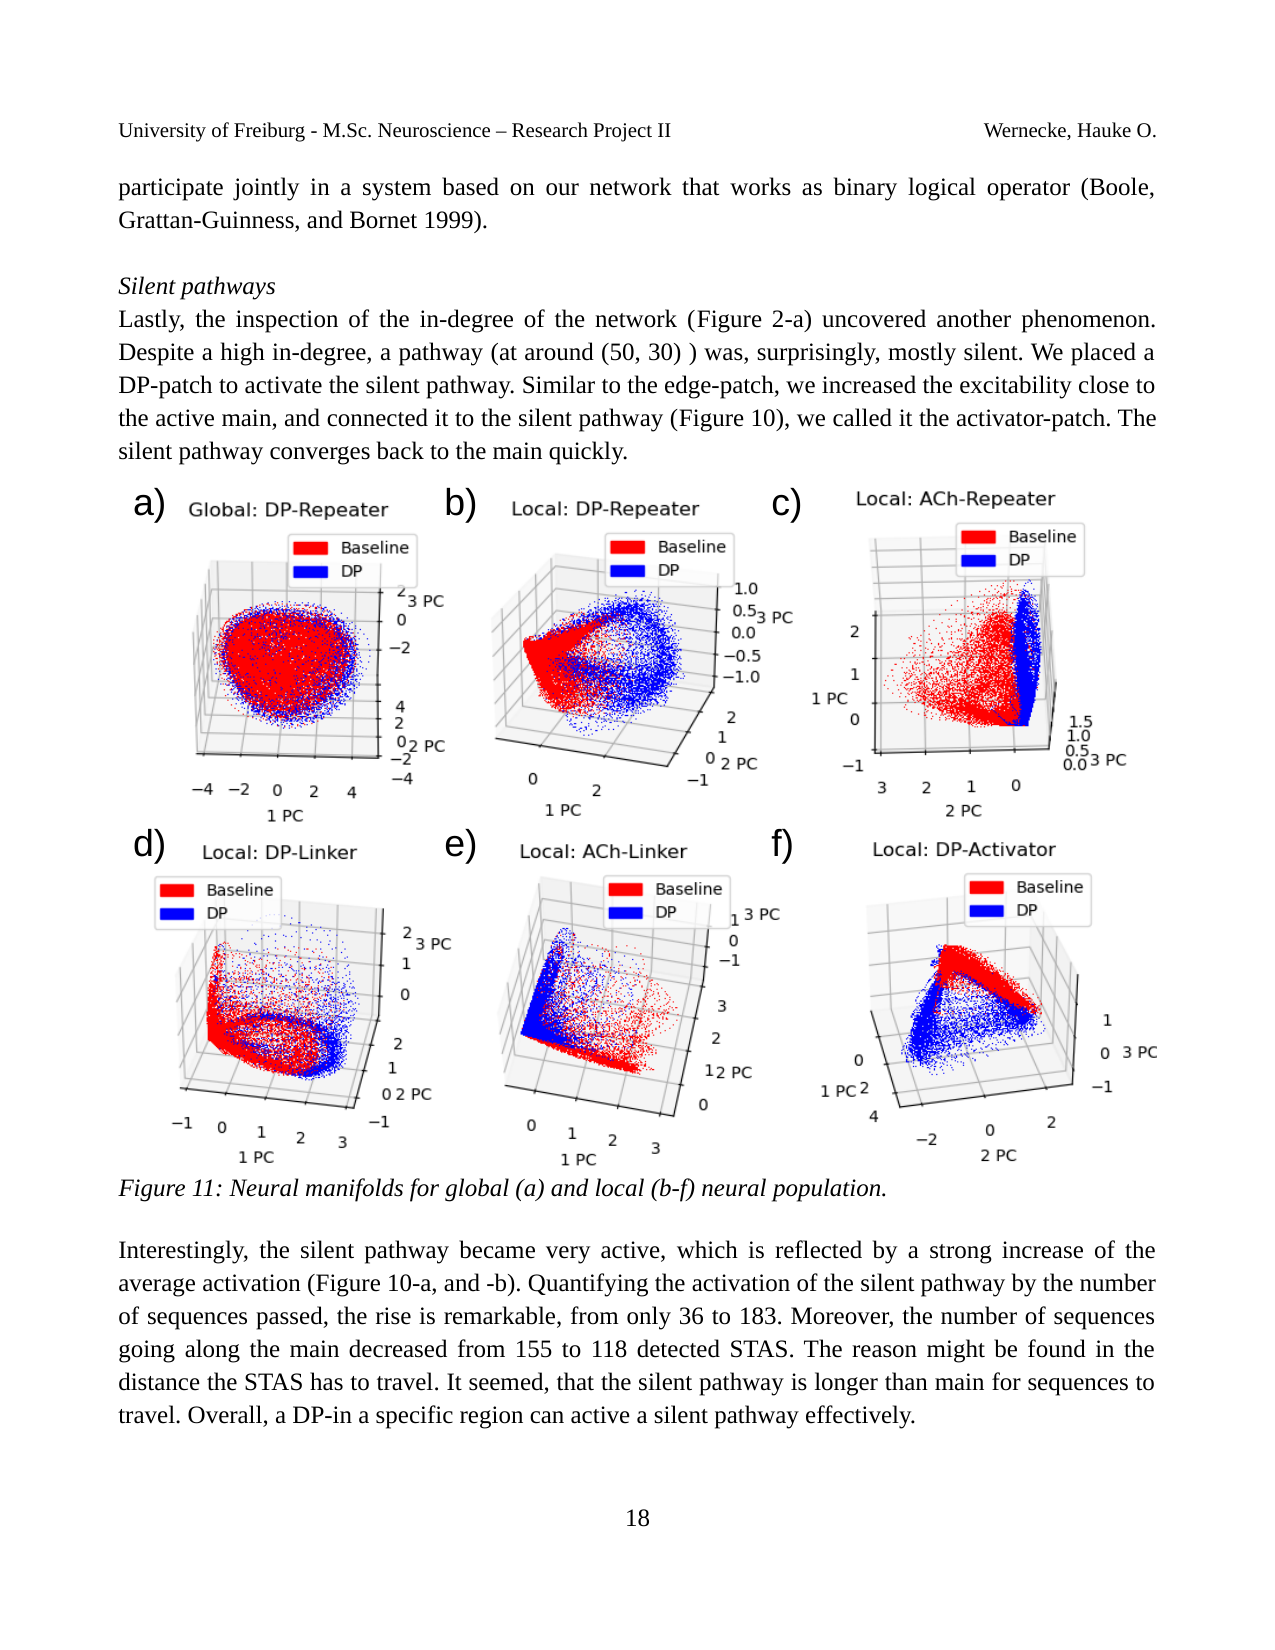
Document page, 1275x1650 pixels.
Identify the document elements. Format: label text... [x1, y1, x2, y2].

text Lastly, the inspection of the in-degree of the network (Figure 2-a) uncovered another phenomenon. Despite a high in-degree, a pathway (at around (50, 30) ) was, surprisingly, mostly silent. We placed a DP-patch to activate the silent pathway. Similar to the edge-patch, we increased the excitability close to the active main, and connected it to the silent pathway (Figure 10), we called it the activator-patch. The silent pathway converges back to the main quickly. [118, 304, 1157, 464]
text Silent pathways [118, 271, 1157, 299]
text [118, 469, 1172, 486]
text Figure 11: Neural manifolds for global (a) and local (b-f) neural population. [118, 1171, 1172, 1231]
text participate jointly in a system based on our network that works as binary logical operator (Boole, Grattan-Guinness, and Bornet 1999). [118, 172, 1157, 233]
picture [143, 838, 148, 854]
text Interestingly, the silent pathway became very active, which is reflected by a strong increase of the average activation (Figure 10-a, and -b). Quantifying the activation of the silent pathway by the number of sequences passed, the rise is remarkable, from only 36 to 183. Moreover, the number of sequences going along the main decreased from 155 to 118 detected STAS. The reason might be found in the distance the STAS has to travel. It seemed, that the silent pathway is longer than main for sequences to travel. Overall, a DP-in a specific region can active a silent pathway effectively. [118, 1231, 1157, 1429]
picture [143, 473, 1158, 1171]
